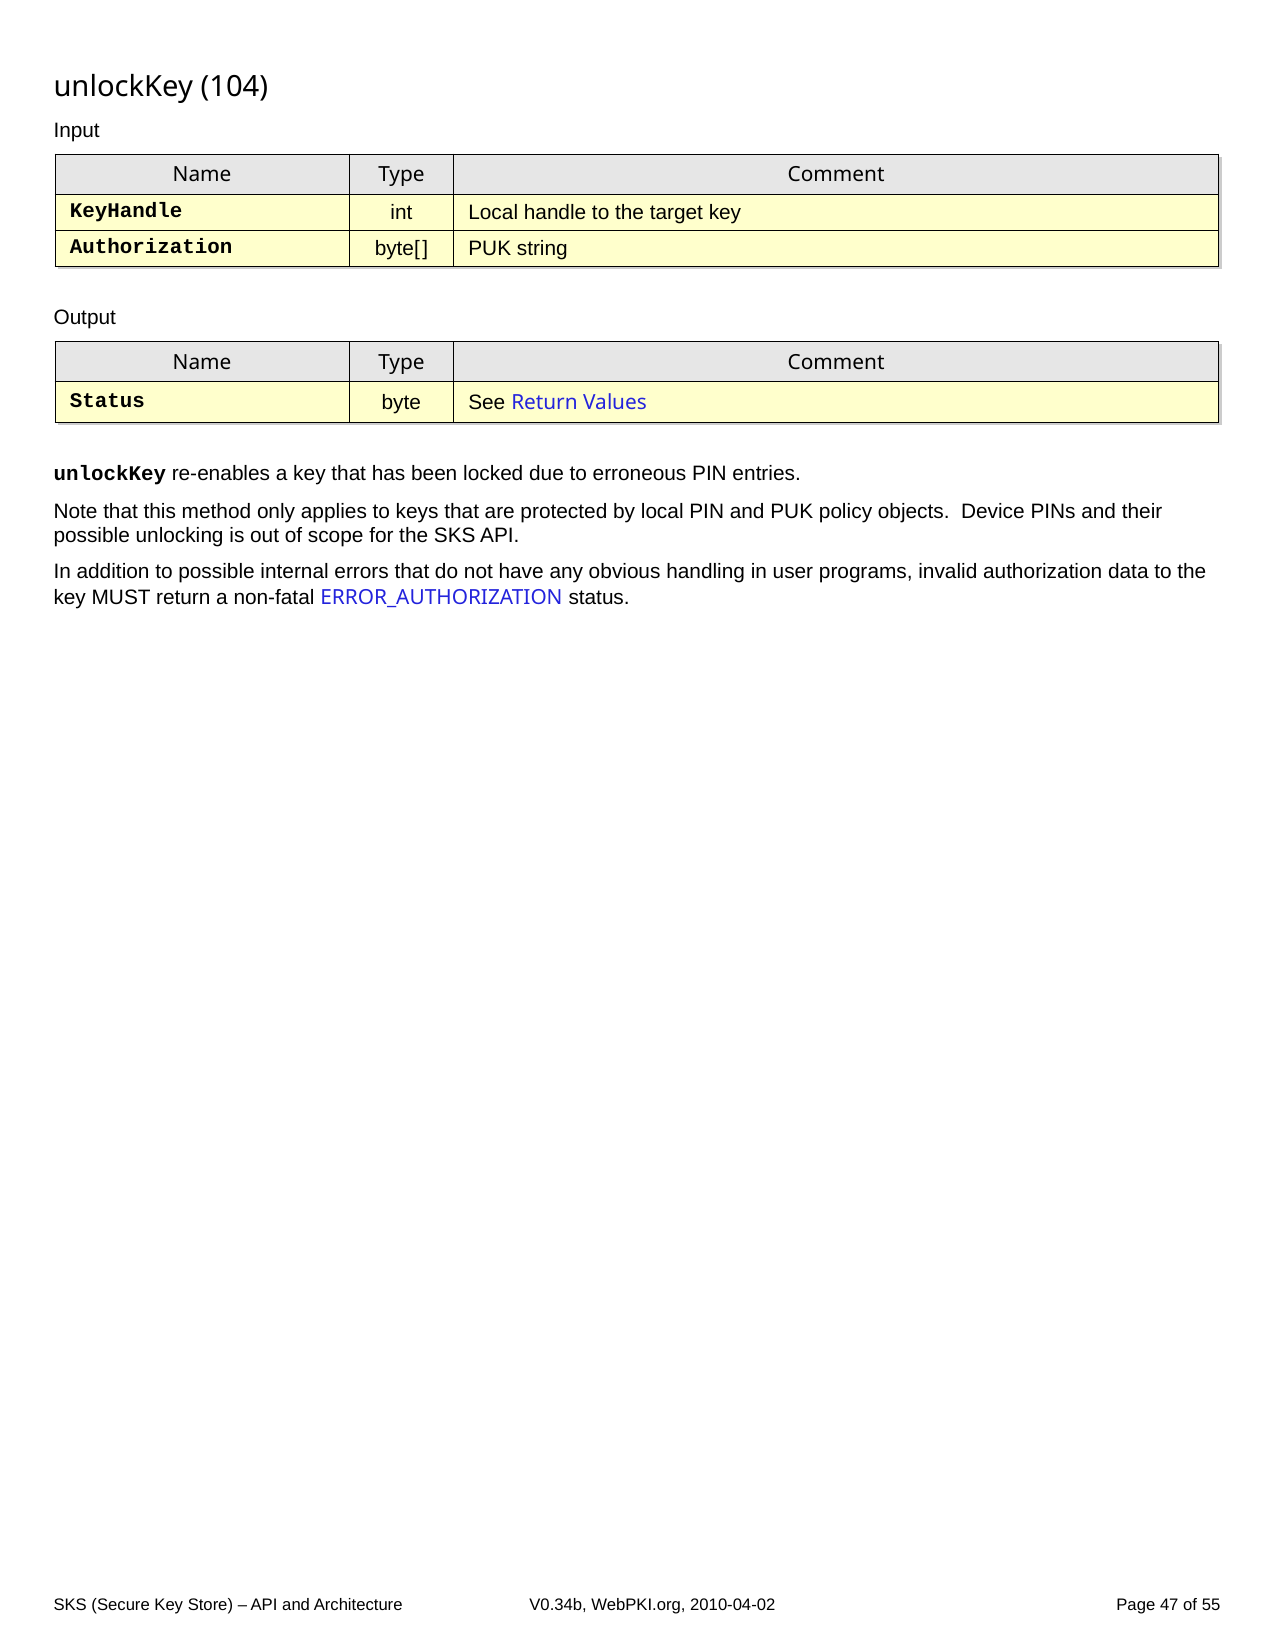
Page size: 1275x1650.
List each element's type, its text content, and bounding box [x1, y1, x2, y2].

table_cell byte [350, 382, 453, 422]
table_cell See Return Values [454, 382, 1218, 422]
text Input [53, 118, 1221, 142]
table_cell byte⁮[ ] [350, 231, 453, 266]
table_cell Local handle to the target key [454, 195, 1218, 230]
text Output [53, 305, 1221, 329]
text In addition to possible internal errors that do not have any obvious handling in user programs, invalid authorization data to the key MUST return a non-fatal ERROR_AUTHORIZATION status. [53, 558, 1221, 611]
table_header Name [56, 155, 349, 194]
table_header Type [350, 155, 453, 194]
table_cell int [350, 195, 453, 230]
table_header Comment [454, 342, 1218, 381]
text unlockKey re-enables a key that has been locked due to erroneous PIN entries. [53, 461, 1221, 487]
subtitle unlockKey (104) [53, 66, 1221, 105]
table_cell Authorization [56, 231, 349, 266]
table_header Name [56, 342, 349, 381]
table_header Type [350, 342, 453, 381]
table_header Comment [454, 155, 1218, 194]
table_cell Status [56, 382, 349, 422]
table_cell PUK string [454, 231, 1218, 266]
table_cell KeyHandle [56, 195, 349, 230]
text Note that this method only applies to keys that are protected by local PIN and PUK policy objects. Device PINs and their possible unlocking is out of scope for the SKS API. [53, 499, 1221, 547]
